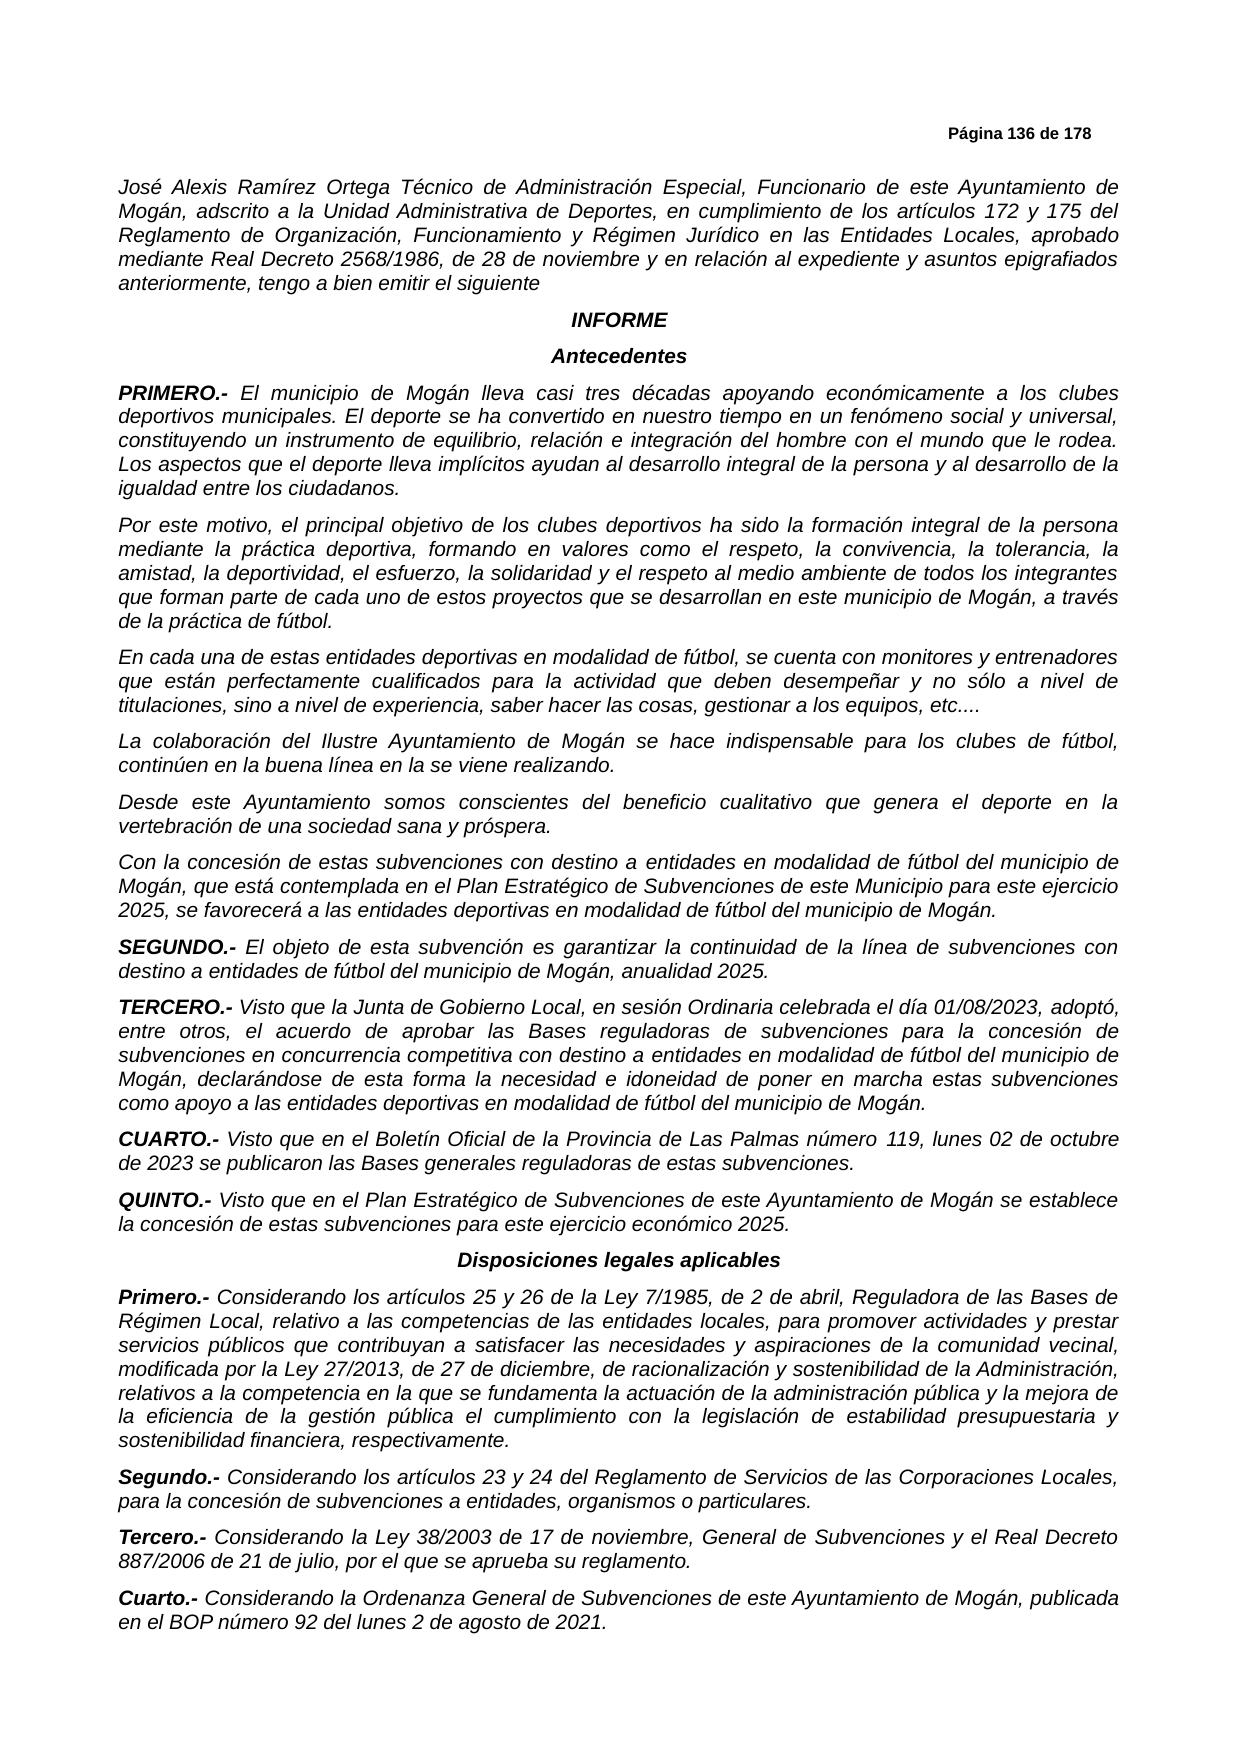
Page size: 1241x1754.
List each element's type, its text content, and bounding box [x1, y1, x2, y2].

text PRIMERO.- El municipio de Mogán lleva casi tres décadas apoyando económicamente a los clubes deportivos municipales. El deporte se ha convertido en nuestro tiempo en un fenómeno social y universal, constituyendo un instrumento de equilibrio, relación e integración del hombre con el mundo que le rodea. Los aspectos que el deporte lleva implícitos ayudan al desarrollo integral de la persona y al desarrollo de la igualdad entre los ciudadanos. [118, 380, 1122, 500]
text Segundo.- Considerando los artículos 23 y 24 del Reglamento de Servicios de las Corporaciones Locales, para la concesión de subvenciones a entidades, organismos o particulares. [118, 1465, 1122, 1513]
text TERCERO.- Visto que la Junta de Gobierno Local, en sesión Ordinaria celebrada el día 01/08/2023, adoptó, entre otros, el acuerdo de aprobar las Bases reguladoras de subvenciones para la concesión de subvenciones en concurrencia competitiva con destino a entidades en modalidad de fútbol del municipio de Mogán, declarándose de esta forma la necesidad e idoneidad de poner en marcha estas subvenciones como apoyo a las entidades deportivas en modalidad de fútbol del municipio de Mogán. [118, 995, 1122, 1115]
text Con la concesión de estas subvenciones con destino a entidades en modalidad de fútbol del municipio de Mogán, que está contemplada en el Plan Estratégico de Subvenciones de este Municipio para este ejercicio 2025, se favorecerá a las entidades deportivas en modalidad de fútbol del municipio de Mogán. [118, 850, 1122, 922]
text Cuarto.- Considerando la Ordenanza General de Subvenciones de este Ayuntamiento de Mogán, publicada en el BOP número 92 del lunes 2 de agosto de 2021. [118, 1586, 1122, 1633]
text Disposiciones legales aplicables [118, 1248, 1122, 1272]
text La colaboración del Ilustre Ayuntamiento de Mogán se hace indispensable para los clubes de fútbol, continúen en la buena línea en la se viene realizando. [118, 729, 1122, 777]
text SEGUNDO.- El objeto de esta subvención es garantizar la continuidad de la línea de subvenciones con destino a entidades de fútbol del municipio de Mogán, anualidad 2025. [118, 934, 1122, 982]
text Por este motivo, el principal objetivo de los clubes deportivos ha sido la formación integral de la persona mediante la práctica deportiva, formando en valores como el respeto, la convivencia, la tolerancia, la amistad, la deportividad, el esfuerzo, la solidaridad y el respeto al medio ambiente de todos los integrantes que forman parte de cada uno de estos proyectos que se desarrollan en este municipio de Mogán, a través de la práctica de fútbol. [118, 513, 1122, 632]
text Tercero.- Considerando la Ley 38/2003 de 17 de noviembre, General de Subvenciones y el Real Decreto 887/2006 de 21 de julio, por el que se aprueba su reglamento. [118, 1525, 1122, 1573]
text QUINTO.- Visto que en el Plan Estratégico de Subvenciones de este Ayuntamiento de Mogán se establece la concesión de estas subvenciones para este ejercicio económico 2025. [118, 1188, 1122, 1236]
text Primero.- Considerando los artículos 25 y 26 de la Ley 7/1985, de 2 de abril, Reguladora de las Bases de Régimen Local, relativo a las competencias de las entidades locales, para promover actividades y prestar servicios públicos que contribuyan a satisfacer las necesidades y aspiraciones de la comunidad vecinal, modificada por la Ley 27/2013, de 27 de diciembre, de racionalización y sostenibilidad de la Administración, relativos a la competencia en la que se fundamenta la actuación de la administración pública y la mejora de la eficiencia de la gestión pública el cumplimiento con la legislación de estabilidad presupuestaria y sostenibilidad financiera, respectivamente. [118, 1284, 1122, 1452]
text En cada una de estas entidades deportivas en modalidad de fútbol, se cuenta con monitores y entrenadores que están perfectamente cualificados para la actividad que deben desempeñar y no sólo a nivel de titulaciones, sino a nivel de experiencia, saber hacer las cosas, gestionar a los equipos, etc.... [118, 645, 1122, 717]
text INFORME [118, 307, 1122, 331]
text Antecedentes [118, 344, 1122, 368]
text José Alexis Ramírez Ortega Técnico de Administración Especial, Funcionario de este Ayuntamiento de Mogán, adscrito a la Unidad Administrativa de Deportes, en cumplimiento de los artículos 172 y 175 del Reglamento de Organización, Funcionamiento y Régimen Jurídico en las Entidades Locales, aprobado mediante Real Decreto 2568/1986, de 28 de noviembre y en relación al expediente y asuntos epigrafiados anteriormente, tengo a bien emitir el siguiente [118, 175, 1122, 295]
text Desde este Ayuntamiento somos conscientes del beneficio cualitativo que genera el deporte en la vertebración de una sociedad sana y próspera. [118, 790, 1122, 838]
text CUARTO.- Visto que en el Boletín Oficial de la Provincia de Las Palmas número 119, lunes 02 de octubre de 2023 se publicaron las Bases generales reguladoras de estas subvenciones. [118, 1127, 1122, 1175]
